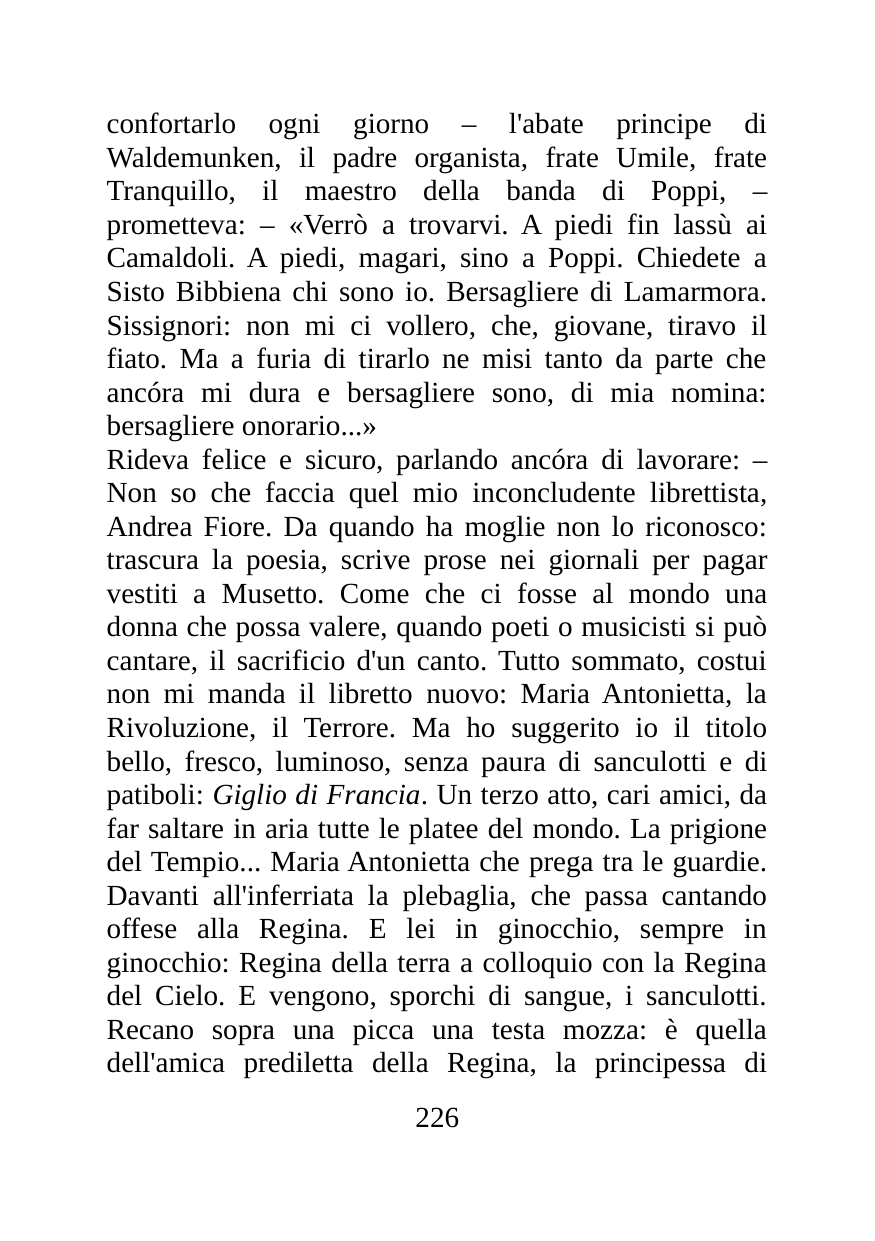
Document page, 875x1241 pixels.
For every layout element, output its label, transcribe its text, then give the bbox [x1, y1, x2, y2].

text confortarlo ogni giorno – l'abate principe di Waldemunken, il padre organista, frate Umile, frate Tranquillo, il maestro della banda di Poppi, – prometteva: – «Verrò a trovarvi. A piedi fin lassù ai Camaldoli. A piedi, magari, sino a Poppi. Chiedete a Sisto Bibbiena chi sono io. Bersagliere di Lamarmora. Sissignori: non mi ci vollero, che, giovane, tiravo il fiato. Ma a furia di tirarlo ne misi tanto da parte che ancóra mi dura e bersagliere sono, di mia nomina: bersagliere onorario...» [106, 106, 768, 442]
text Rideva felice e sicuro, parlando ancóra di lavorare: – Non so che faccia quel mio inconcludente librettista, Andrea Fiore. Da quando ha moglie non lo riconosco: trascura la poesia, scrive prose nei giornali per pagar vestiti a Musetto. Come che ci fosse al mondo una donna che possa valere, quando poeti o musicisti si può cantare, il sacrificio d'un canto. Tutto sommato, costui non mi manda il libretto nuovo: Maria Antonietta, la Rivoluzione, il Terrore. Ma ho suggerito io il titolo bello, fresco, luminoso, senza paura di sanculotti e di patiboli: Giglio di Francia. Un terzo atto, cari amici, da far saltare in aria tutte le platee del mondo. La prigione del Tempio... Maria Antonietta che prega tra le guardie. Davanti all'inferriata la plebaglia, che passa cantando offese alla Regina. E lei in ginocchio, sempre in ginocchio: Regina della terra a colloquio con la Regina del Cielo. E vengono, sporchi di sangue, i sanculotti. Recano sopra una picca una testa mozza: è quella dell'amica prediletta della Regina, la principessa di [106, 442, 768, 1079]
